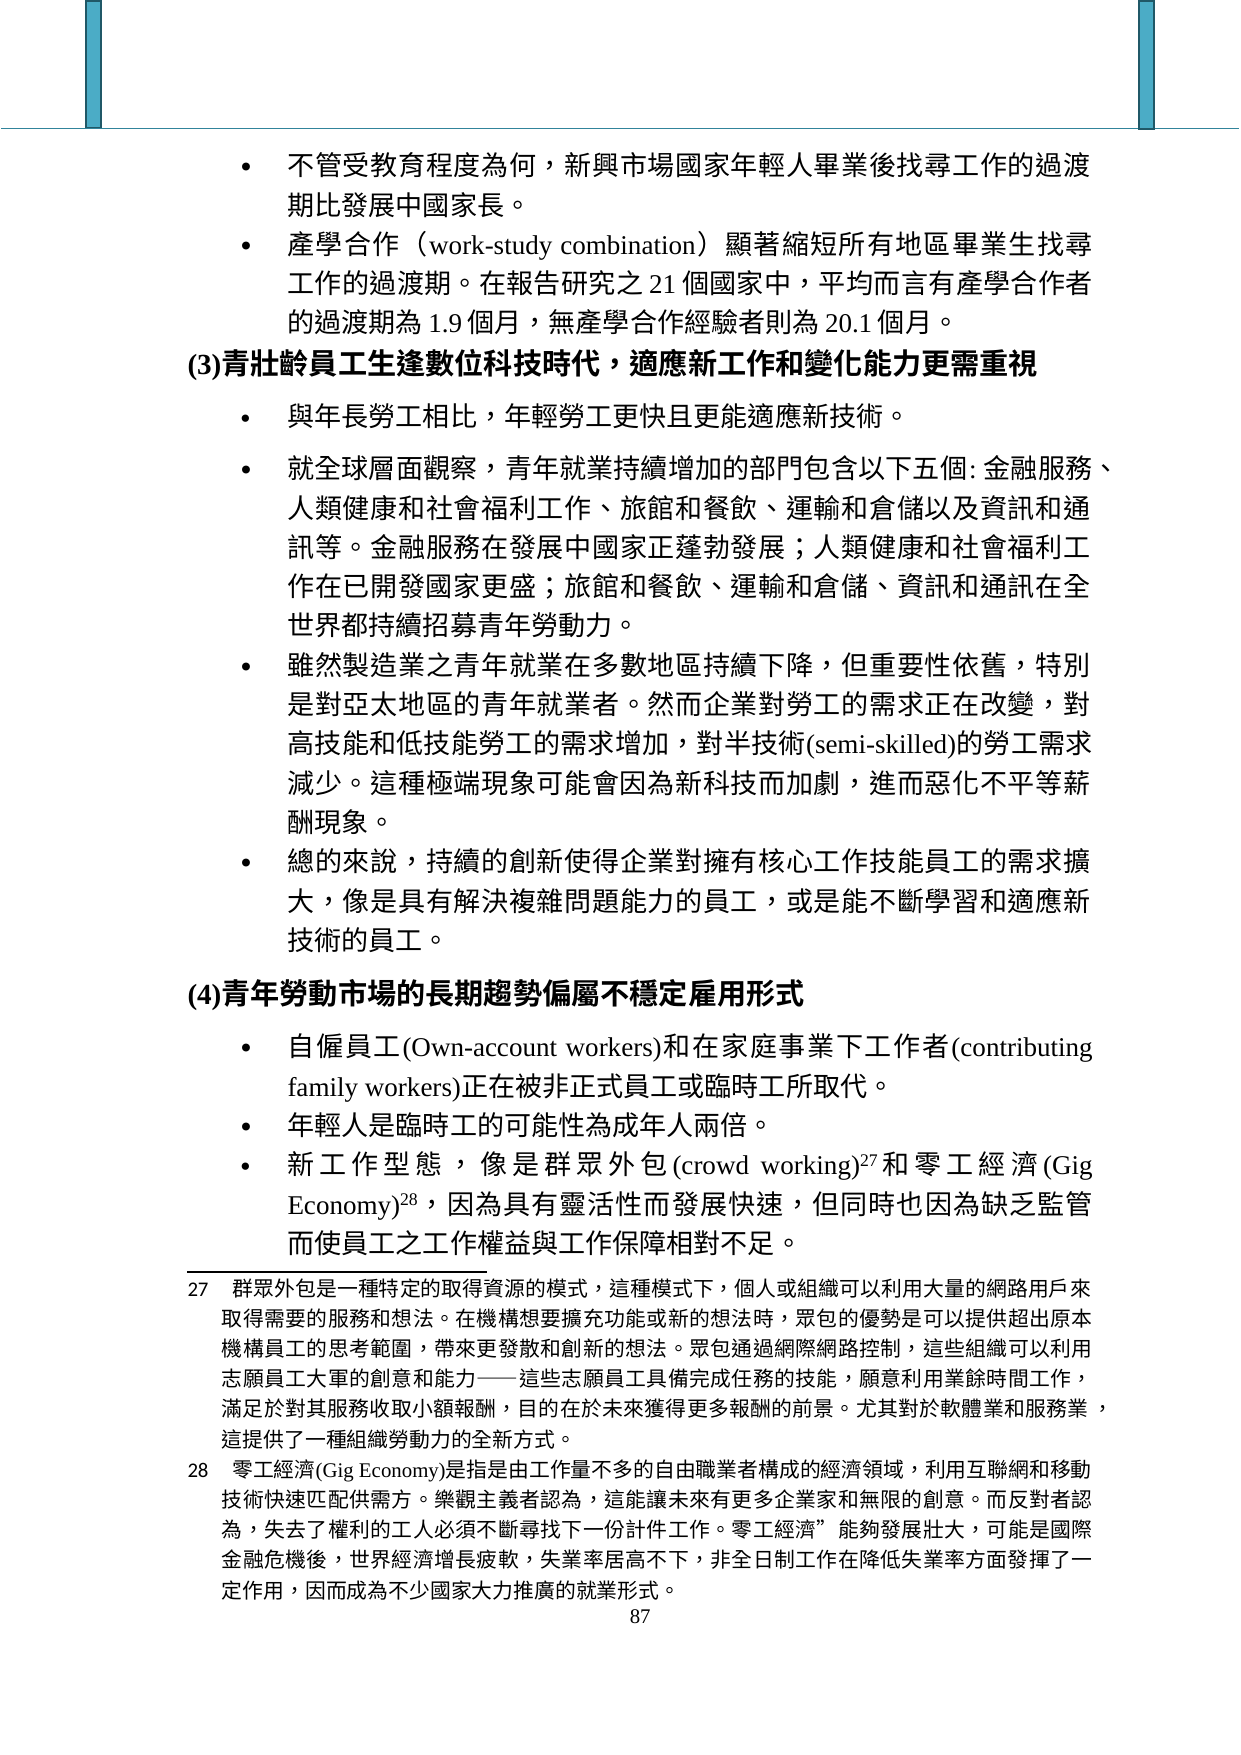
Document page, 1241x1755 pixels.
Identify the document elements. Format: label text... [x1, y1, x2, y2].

list 新工作型態，像是群眾外包(crowd working)和零工經濟(Gig Economy)，因為具有靈活性而發展快速，但同時也因為缺乏監管而使員工之工作權益與工作保障相對不足。 [237, 1143, 1093, 1261]
list 產學合作（work-study combination）顯著縮短所有地區畢業生找尋工作的過渡期。在報告研究之21個國家中，平均而言有產學合作者的過渡期為1.9個月，無產學合作經驗者則為20.1個月。 [237, 223, 1093, 341]
list 就全球層面觀察，青年就業持續增加的部門包含以下五個: 金融服務、人類健康和社會福利工作、旅館和餐飲、運輸和倉儲以及資訊和通訊等。金融服務在發展中國家正蓬勃發展；人類健康和社會福利工作在已開發國家更盛；旅館和餐飲、運輸和倉儲、資訊和通訊在全世界都持續招募青年勞動力。 [237, 447, 1093, 644]
text (3)青壯齡員工生逢數位科技時代，適應新工作和變化能力更需重視 [187, 341, 1093, 383]
list 自僱員工(Own-account workers)和在家庭事業下工作者(contributing family workers)正在被非正式員工或臨時工所取代。 [237, 1025, 1093, 1104]
list 總的來說，持續的創新使得企業對擁有核心工作技能員工的需求擴大，像是具有解決複雜問題能力的員工，或是能不斷學習和適應新技術的員工。 [237, 840, 1093, 958]
list 雖然製造業之青年就業在多數地區持續下降，但重要性依舊，特別是對亞太地區的青年就業者。然而企業對勞工的需求正在改變，對高技能和低技能勞工的需求增加，對半技術(semi-skilled)的勞工需求減少。這種極端現象可能會因為新科技而加劇，進而惡化不平等薪酬現象。 [237, 644, 1093, 840]
list 不管受教育程度為何，新興市場國家年輕人畢業後找尋工作的過渡期比發展中國家長。 [237, 144, 1093, 223]
list 與年長勞工相比，年輕勞工更快且更能適應新技術。 [237, 395, 1093, 435]
text (4)青年勞動市場的長期趨勢偏屬不穩定雇用形式 [187, 971, 1093, 1013]
list 零工經濟(Gig Economy)是指是由工作量不多的自由職業者構成的經濟領域，利用互聯網和移動技術快速匹配供需方。樂觀主義者認為，這能讓未來有更多企業家和無限的創意。而反對者認為，失去了權利的工人必須不斷尋找下一份計件工作。零工經濟”能夠發展壯大，可能是國際金融危機後，世界經濟增長疲軟，失業率居高不下，非全日制工作在降低失業率方面發揮了一定作用，因而成為不少國家大力推廣的就業形式。 [187, 1453, 1093, 1604]
list 年輕人是臨時工的可能性為成年人兩倍。 [237, 1104, 1093, 1143]
list 群眾外包是一種特定的取得資源的模式，這種模式下，個人或組織可以利用大量的網路用戶來取得需要的服務和想法。在機構想要擴充功能或新的想法時，眾包的優勢是可以提供超出原本機構員工的思考範圍，帶來更發散和創新的想法。眾包通過網際網路控制，這些組織可以利用志願員工大軍的創意和能力——這些志願員工具備完成任務的技能，願意利用業餘時間工作，滿足於對其服務收取小額報酬，目的在於未來獲得更多報酬的前景。尤其對於軟體業和服務業，這提供了一種組織勞動力的全新方式。 [187, 1272, 1093, 1453]
